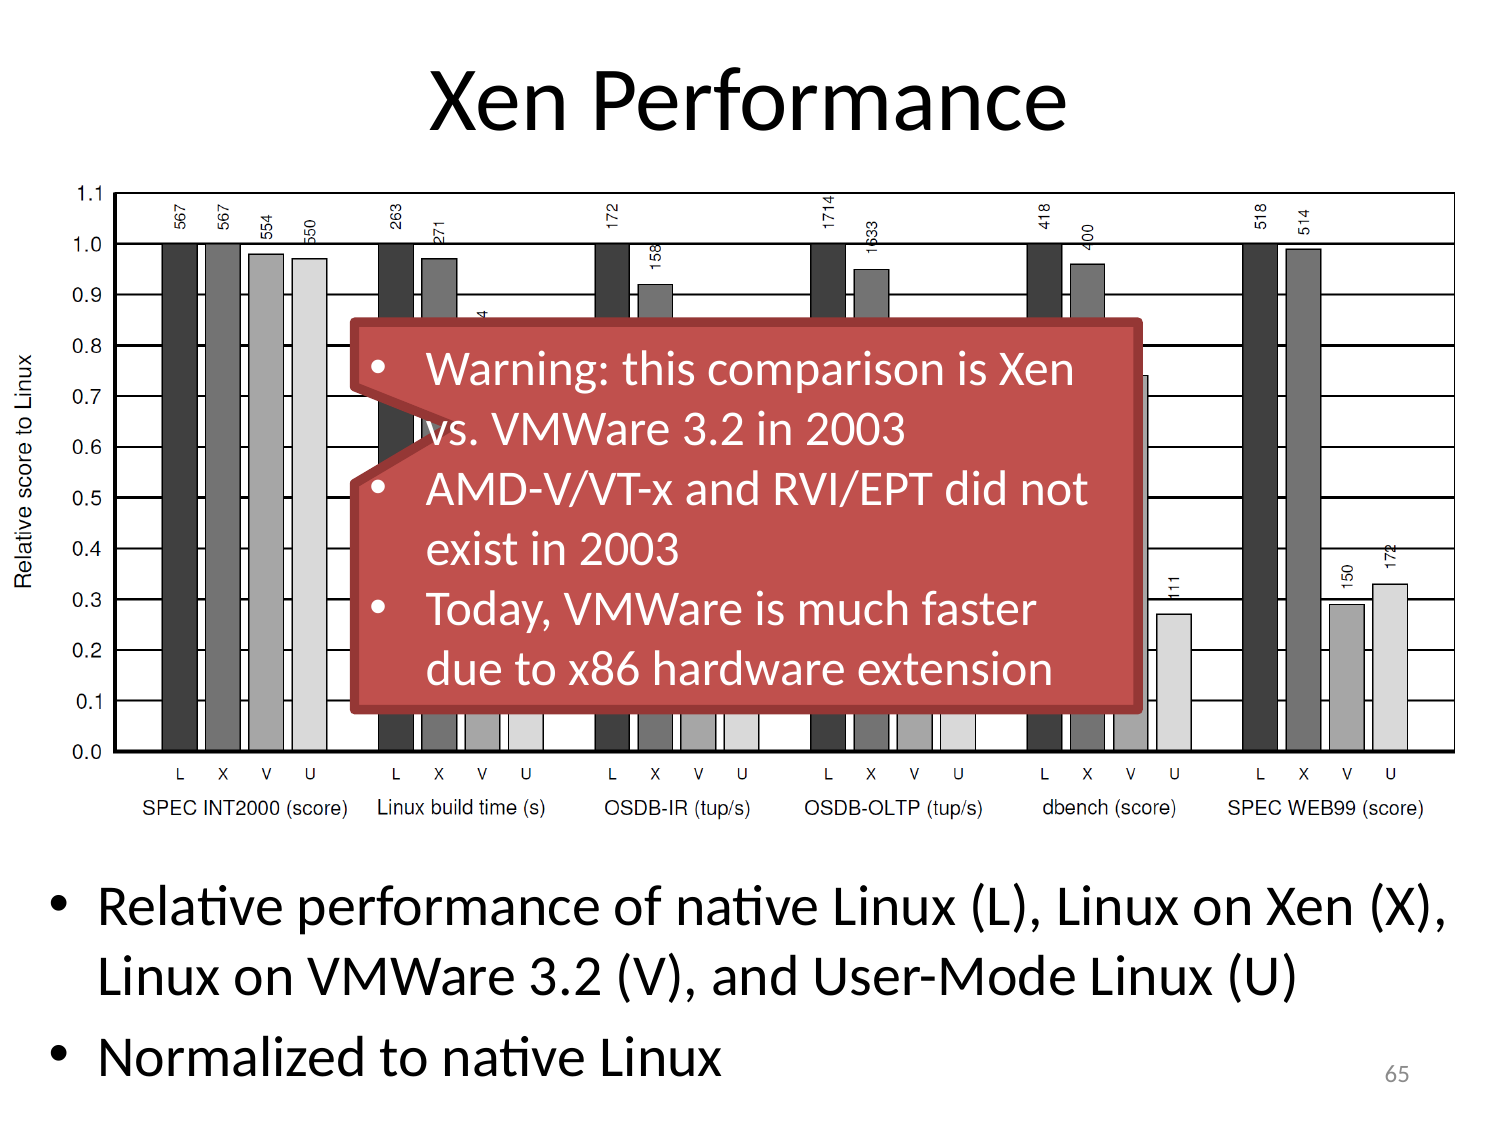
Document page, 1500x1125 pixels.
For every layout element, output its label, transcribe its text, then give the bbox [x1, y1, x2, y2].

picture [0, 170, 1493, 836]
title Xen Performance [75, 0, 1425, 170]
slide_number [1074, 1042, 1425, 1103]
list Relative performance of native Linux (L), Linux on Xen (X), Linux on VMWare 3.2 (V), and User-Mode Linux (U) Normalized to native Linux [33, 859, 1467, 1100]
text_box Warning: this comparison is Xen vs. VMWare 3.2 in 2003 AMD-V/VT-x and RVI/EPT did not exist in 2003 Today, VMWare is much faster due to x86 hardware extension [354, 322, 1139, 710]
